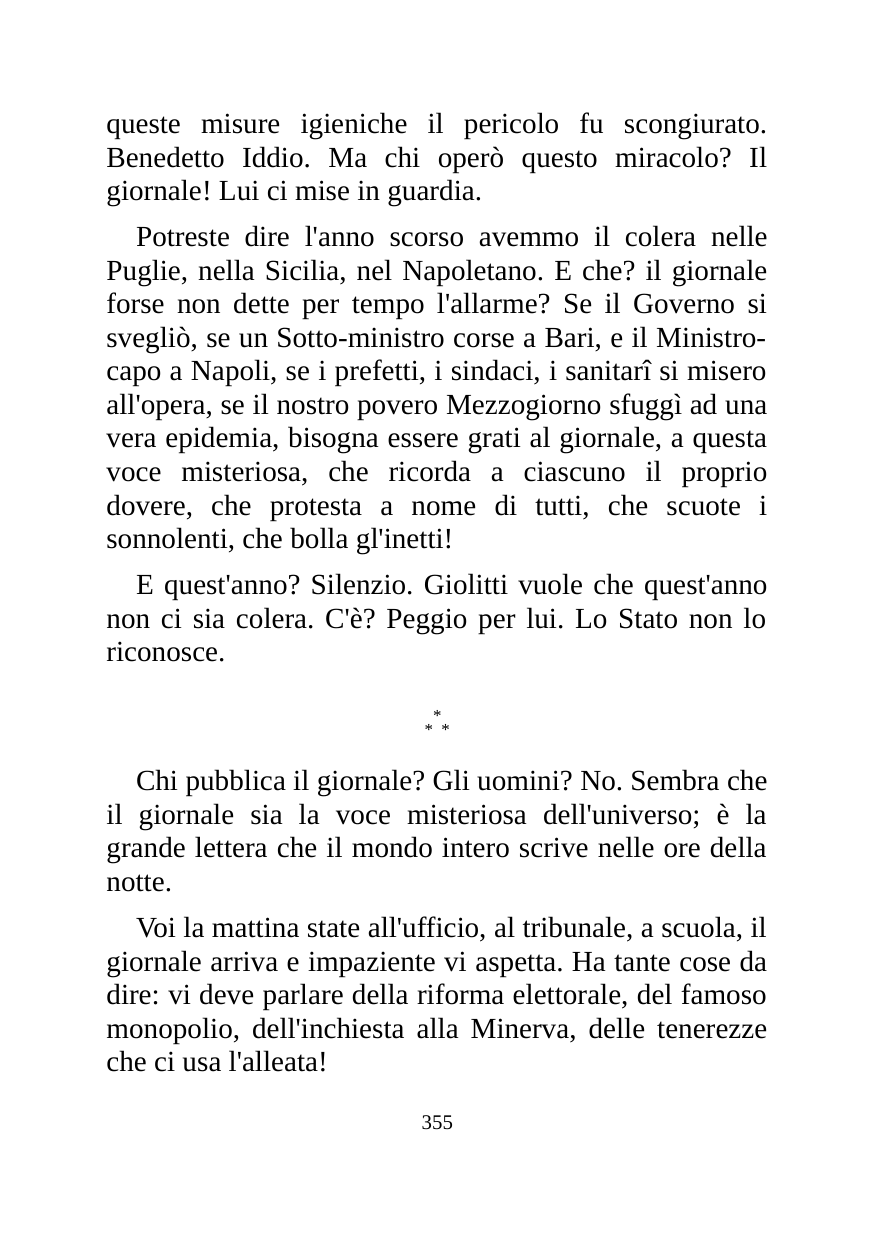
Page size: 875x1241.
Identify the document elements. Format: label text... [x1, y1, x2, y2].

text Voi la mattina state all'ufficio, al tribunale, a scuola, il giornale arriva e impaziente vi aspetta. Ha tante cose da dire: vi deve parlare della riforma elettorale, del famoso monopolio, dell'inchiesta alla Minerva, delle tenerezze che ci usa l'alleata! [106, 910, 768, 1078]
text Chi pubblica il giornale? Gli uomini? No. Sembra che il giornale sia la voce misteriosa dell'universo; è la grande lettera che il mondo intero scrive nelle ore della notte. [106, 763, 768, 898]
text E quest'anno? Silenzio. Giolitti vuole che quest'anno non ci sia colera. C'è? Peggio per lui. Lo Stato non lo riconosce. [106, 567, 768, 668]
text Potreste dire l'anno scorso avemmo il colera nelle Puglie, nella Sicilia, nel Napoletano. E che? il giornale forse non dette per tempo l'allarme? Se il Governo si svegliò, se un Sotto-ministro corse a Bari, e il Ministro-capo a Napoli, se i prefetti, i sindaci, i sanitarî si misero all'opera, se il nostro povero Mezzogiorno sfuggì ad una vera epidemia, bisogna essere grati al giornale, a questa voce misteriosa, che ricorda a ciascuno il proprio dovere, che protesta a nome di tutti, che scuote i sonnolenti, che bolla gl'inetti! [106, 219, 768, 555]
text queste misure igieniche il pericolo fu scongiurato. Benedetto Iddio. Ma chi operò questo miracolo? Il giornale! Lui ci mise in guardia. [106, 106, 768, 207]
text *** [106, 705, 768, 739]
